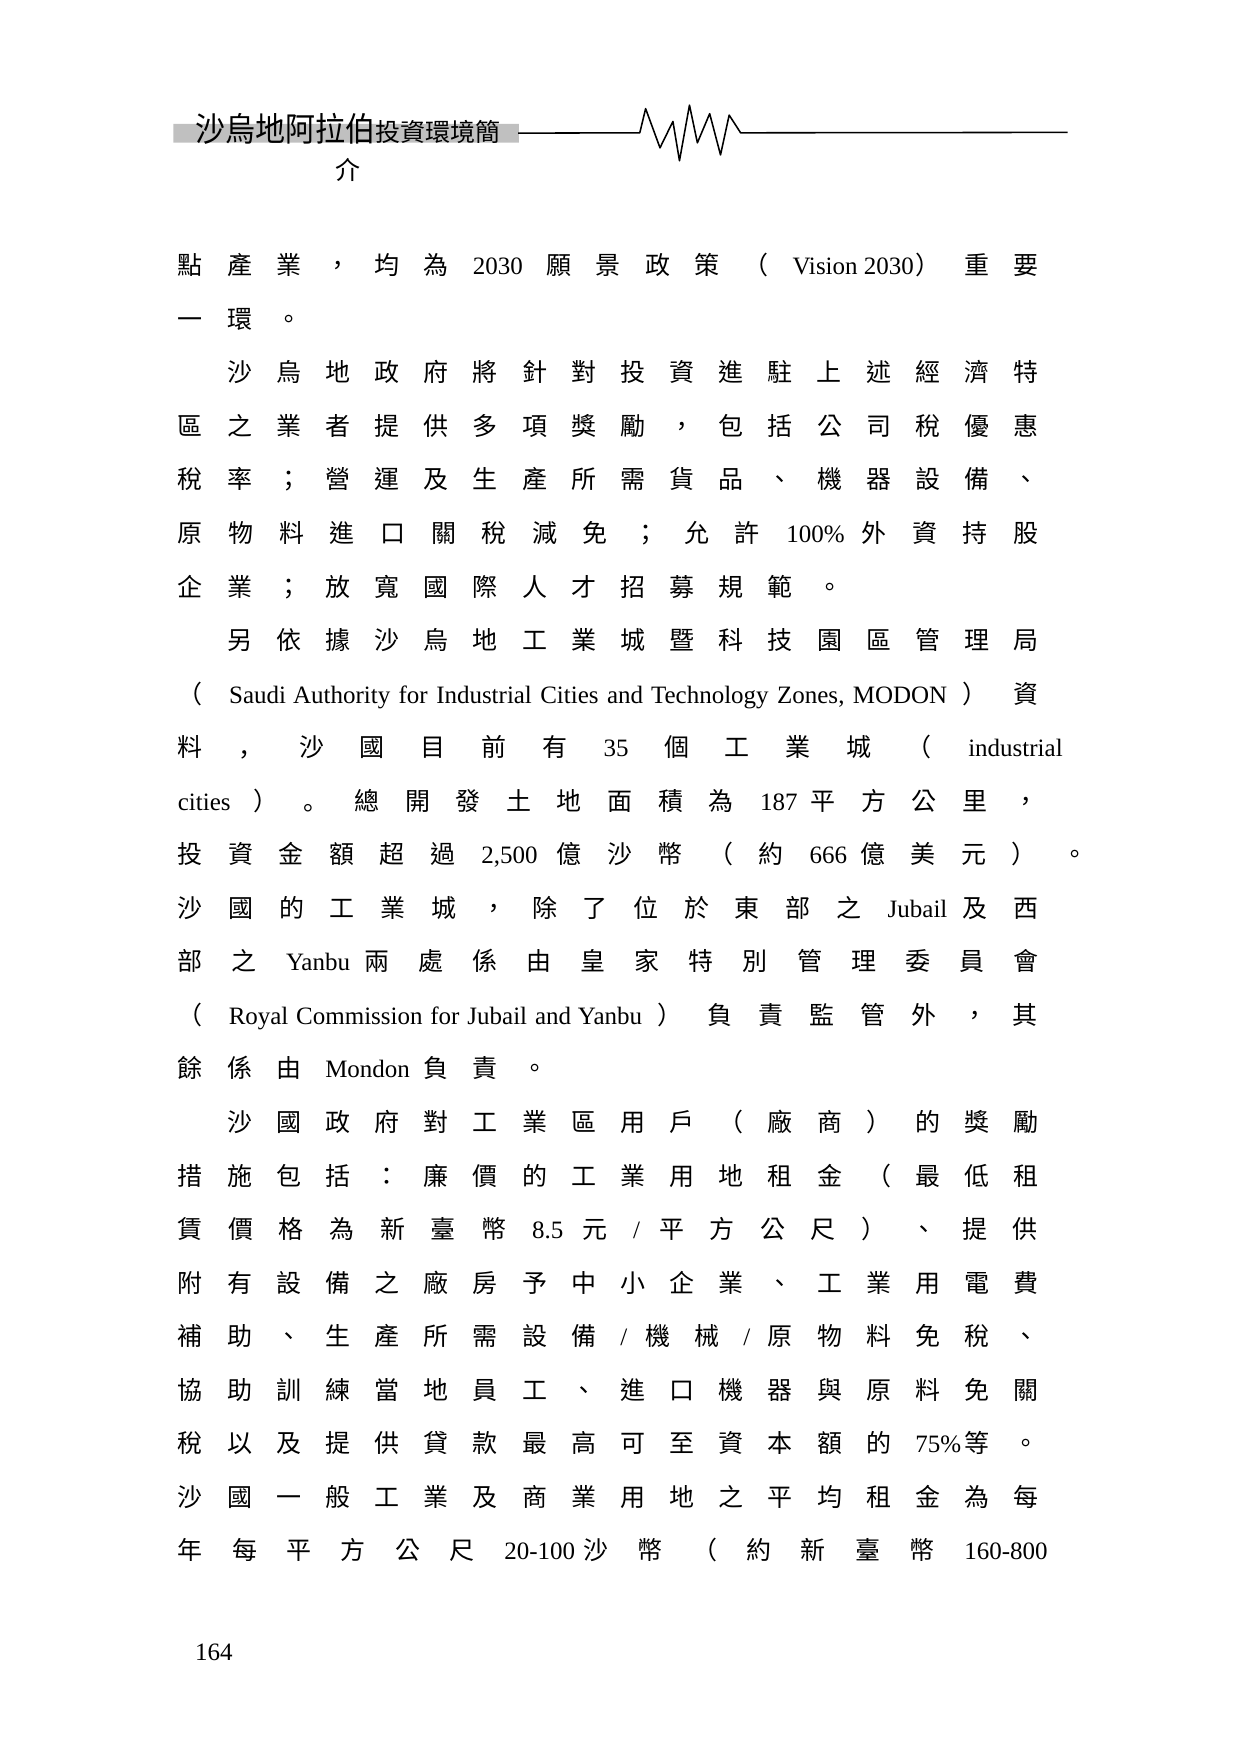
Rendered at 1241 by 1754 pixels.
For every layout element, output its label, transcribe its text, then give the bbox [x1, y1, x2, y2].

text 沙國政府對工業區用戶（廠商）的獎勵措施包括：廉價的工業用地租金（最低租賃價格為新臺幣8.5元/平方公尺）、提供附有設備之廠房予中小企業、工業用電費補助、生產所需設備/機械/原物料免稅、協助訓練當地員工、進口機器與原料免關稅以及提供貸款最高可至資本額的75%等。沙國一般工業及商業用地之平均租金為每年每平方公尺20-100沙幣（約新臺幣160-800 [178, 1094, 1063, 1576]
text 點產業，均為2030願景政策（Vision 2030）重要一環。 [178, 237, 1063, 344]
text 另依據沙烏地工業城暨科技園區管理局（Saudi Authority for Industrial Cities and Technology Zones, MODON）資料，沙國目前有35個工業城（industrial cities）。總開發土地面積為187平方公里，投資金額超過2,500億沙幣（約666億美元）。沙國的工業城，除了位於東部之Jubail及西部之Yanbu兩處係由皇家特別管理委員會（Royal Commission for Jubail and Yanbu）負責監管外，其餘係由Mondon負責。 [178, 612, 1063, 1094]
text 沙烏地政府將針對投資進駐上述經濟特區之業者提供多項獎勵，包括公司稅優惠稅率；營運及生產所需貨品、機器設備、原物料進口關稅減免；允許100%外資持股企業；放寬國際人才招募規範。 [178, 344, 1063, 612]
